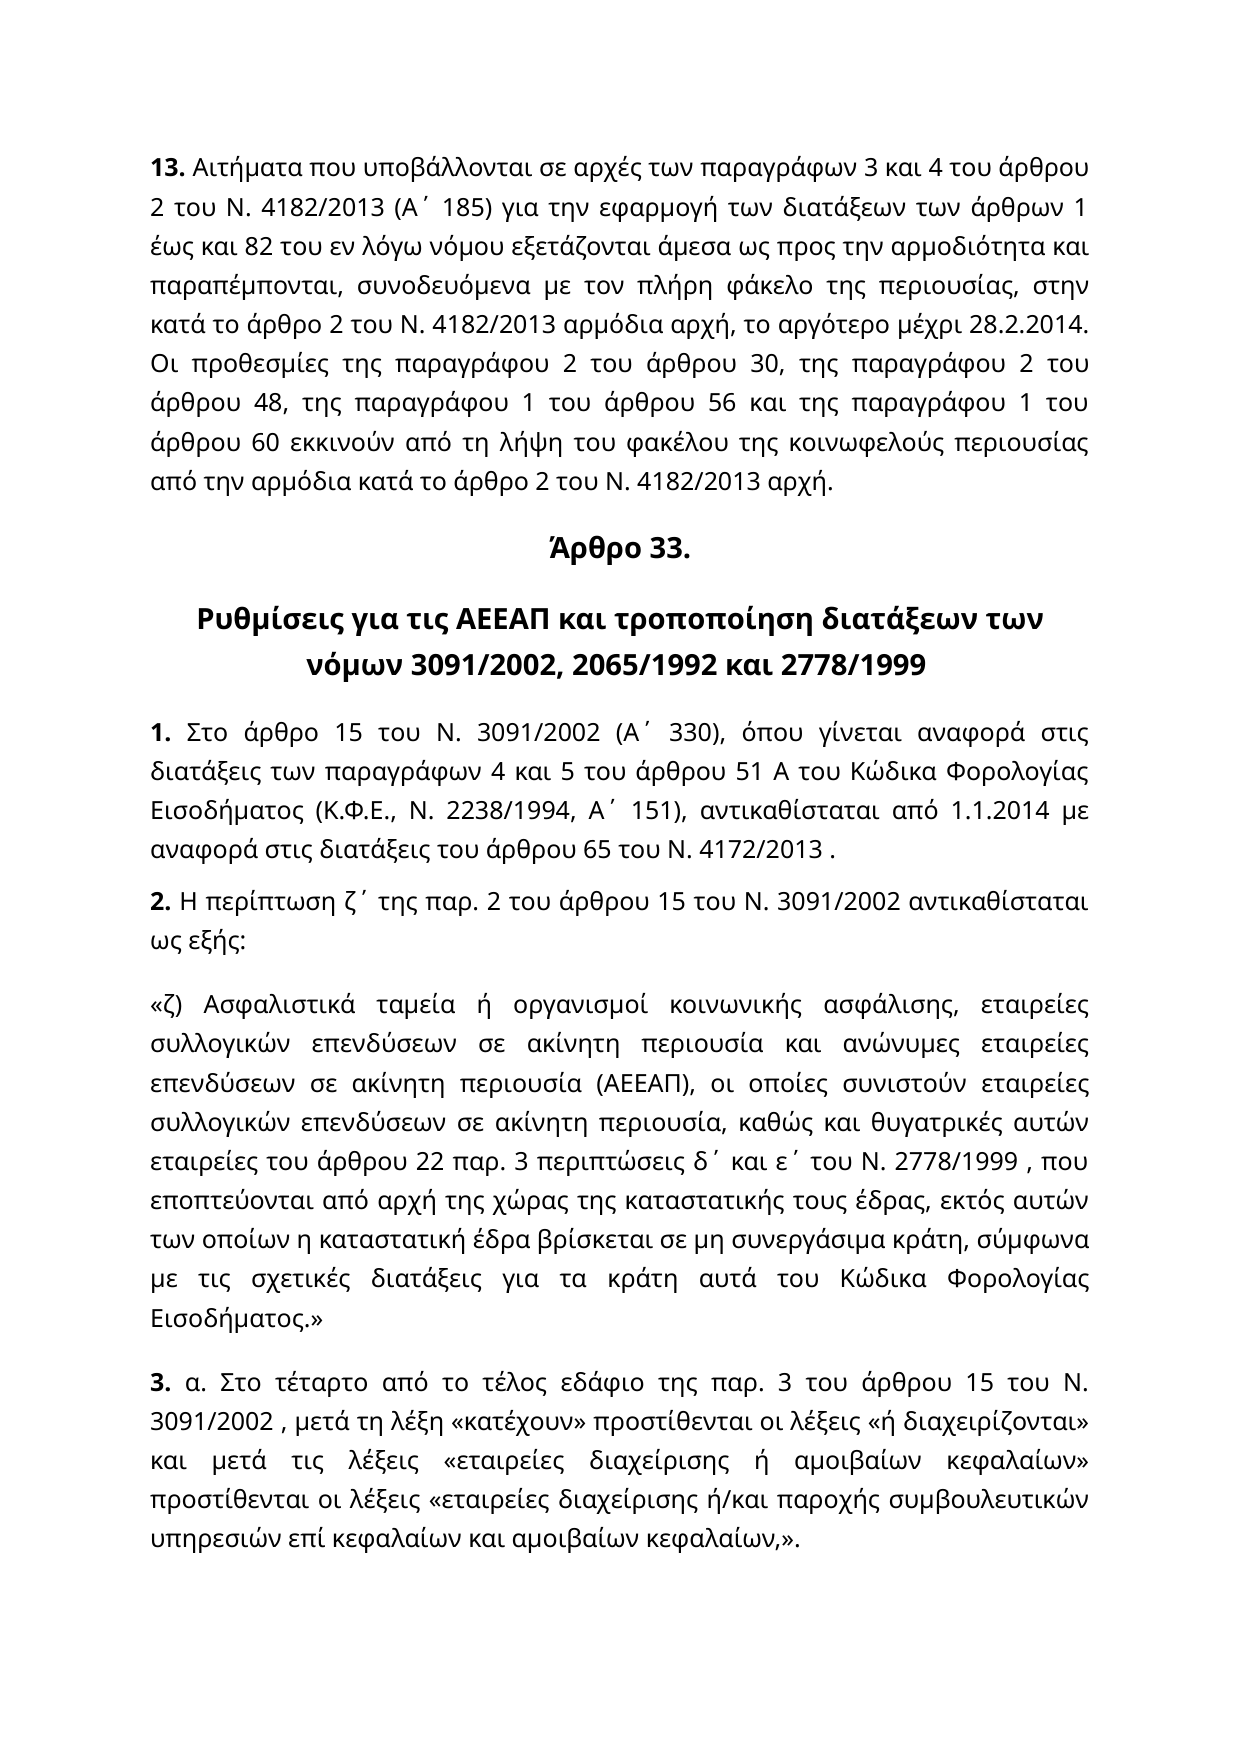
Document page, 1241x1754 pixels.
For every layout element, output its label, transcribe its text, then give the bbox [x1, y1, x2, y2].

text «ζ) Ασφαλιστικά ταμεία ή οργανισμοί κοινωνικής ασφάλισης, εταιρείες συλλογικών επενδύσεων σε ακίνητη περιουσία και ανώνυμες εταιρείες επενδύσεων σε ακίνητη περιουσία (ΑΕΕΑΠ), οι οποίες συνιστούν εταιρείες συλλογικών επενδύσεων σε ακίνητη περιουσία, καθώς και θυγατρικές αυτών εταιρείες του άρθρου 22 παρ. 3 περιπτώσεις δ΄ και ε΄ του Ν. 2778/1999 , που εποπτεύονται από αρχή της χώρας της καταστατικής τους έδρας, εκτός αυτών των οποίων η καταστατική έδρα βρίσκεται σε μη συνεργάσιμα κράτη, σύμφωνα με τις σχετικές διατάξεις για τα κράτη αυτά του Κώδικα Φορολογίας Εισοδήματος.» [150, 987, 1090, 1334]
text 13. Αιτήματα που υποβάλλονται σε αρχές των παραγράφων 3 και 4 του άρθρου 2 του Ν. 4182/2013 (Α΄ 185) για την εφαρμογή των διατάξεων των άρθρων 1 έως και 82 του εν λόγω νόμου εξετάζονται άμεσα ως προς την αρμοδιότητα και παραπέμπονται, συνοδευόμενα με τον πλήρη φάκελο της περιουσίας, στην κατά το άρθρο 2 του Ν. 4182/2013 αρμόδια αρχή, το αργότερο μέχρι 28.2.2014. Οι προθεσμίες της παραγράφου 2 του άρθρου 30, της παραγράφου 2 του άρθρου 48, της παραγράφου 1 του άρθρου 56 και της παραγράφου 1 του άρθρου 60 εκκινούν από τη λήψη του φακέλου της κοινωφελούς περιουσίας από την αρμόδια κατά το άρθρο 2 του Ν. 4182/2013 αρχή. [150, 150, 1090, 497]
text 1. Στο άρθρο 15 του Ν. 3091/2002 (Α΄ 330), όπου γίνεται αναφορά στις διατάξεις των παραγράφων 4 και 5 του άρθρου 51 Α του Κώδικα Φορολογίας Εισοδήματος (Κ.Φ.Ε., Ν. 2238/1994, Α΄ 151), αντικαθίσταται από 1.1.2014 με αναφορά στις διατάξεις του άρθρου 65 του Ν. 4172/2013 . [150, 714, 1090, 866]
subtitle Άρθρο 33. [150, 527, 1090, 567]
text 3. α. Στο τέταρτο από το τέλος εδάφιο της παρ. 3 του άρθρου 15 του Ν. 3091/2002 , μετά τη λέξη «κατέχουν» προστίθενται οι λέξεις «ή διαχειρίζονται» και μετά τις λέξεις «εταιρείες διαχείρισης ή αμοιβαίων κεφαλαίων» προστίθενται οι λέξεις «εταιρείες διαχείρισης ή/και παροχής συμβουλευτικών υπηρεσιών επί κεφαλαίων και αμοιβαίων κεφαλαίων,». [150, 1364, 1090, 1555]
subtitle Ρυθμίσεις για τις ΑΕΕΑΠ και τροποποίηση διατάξεων των νόμων 3091/2002, 2065/1992 και 2778/1999 [150, 598, 1090, 683]
text 2. Η περίπτωση ζ΄ της παρ. 2 του άρθρου 15 του Ν. 3091/2002 αντικαθίσταται ως εξής: [150, 883, 1090, 957]
